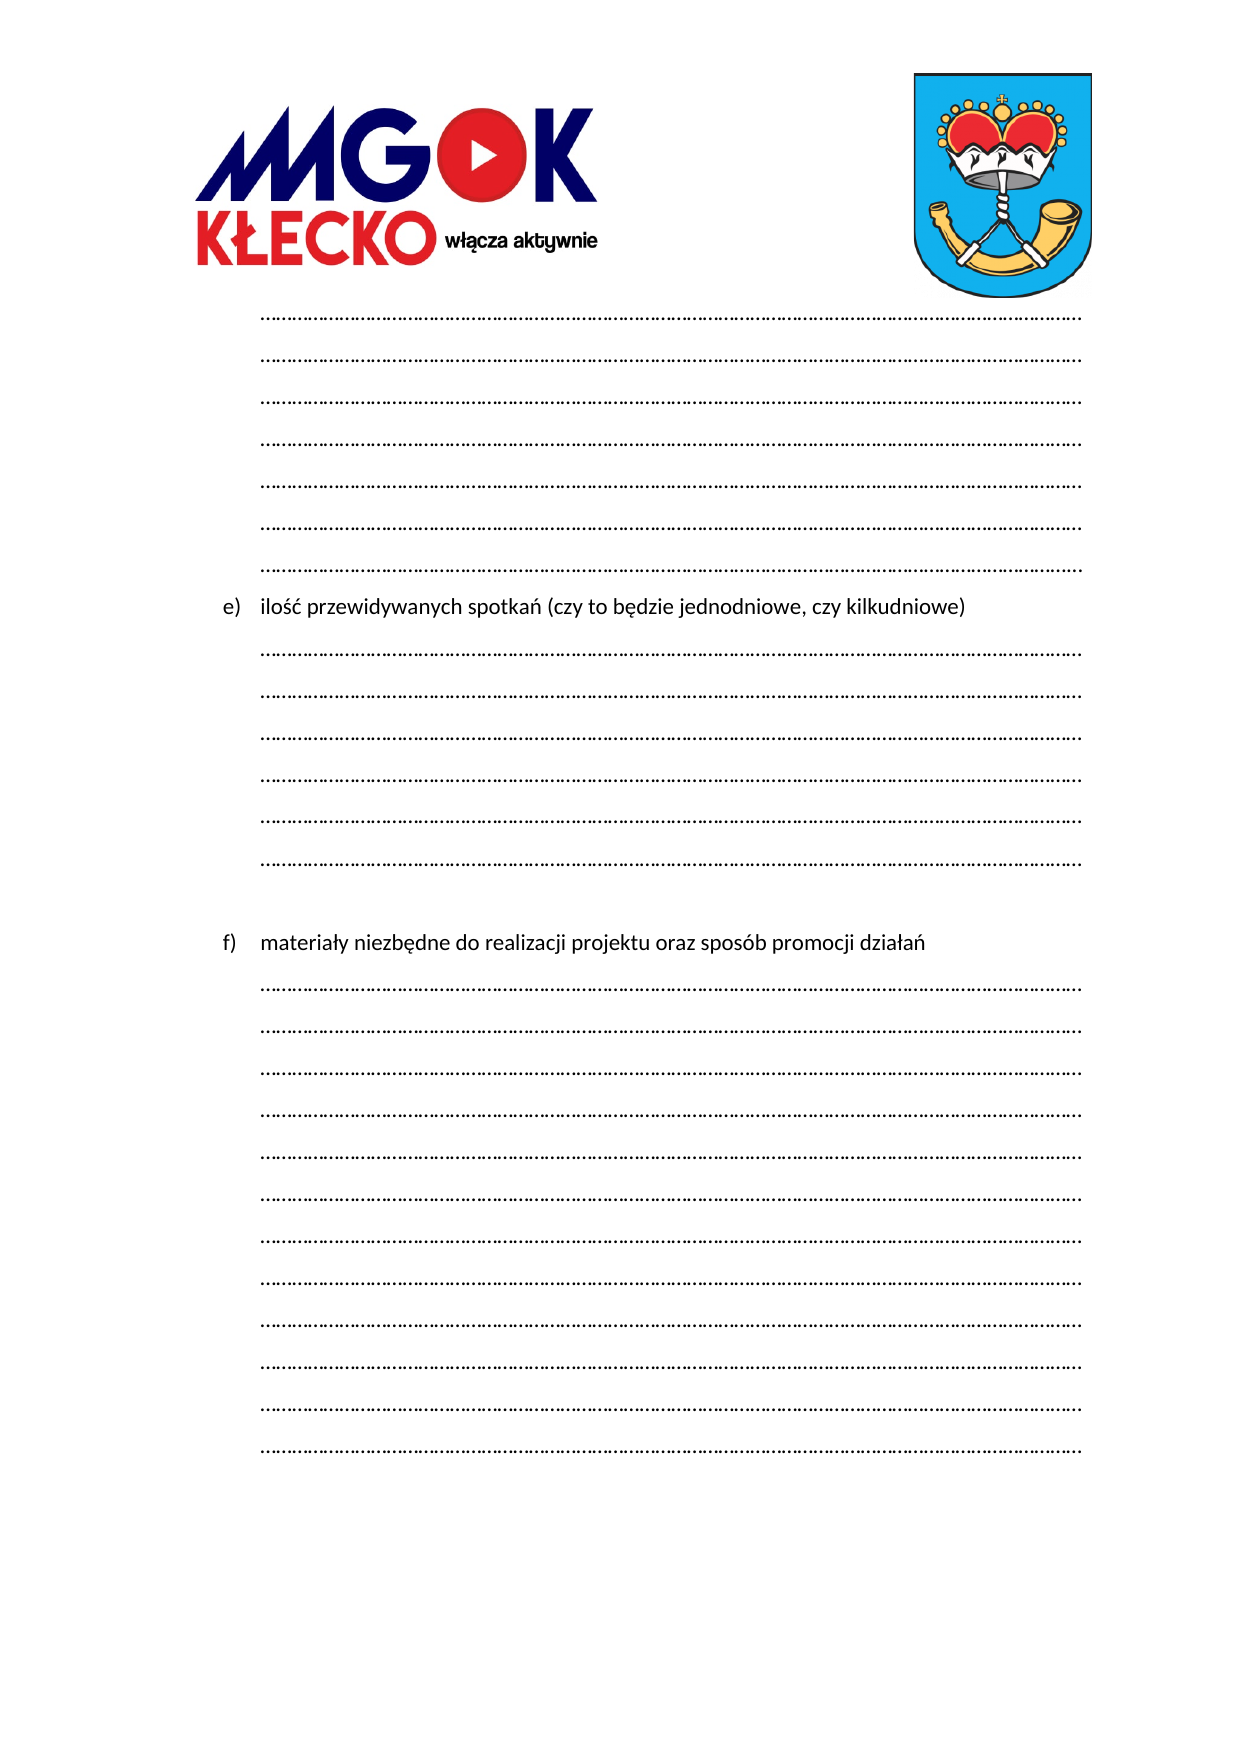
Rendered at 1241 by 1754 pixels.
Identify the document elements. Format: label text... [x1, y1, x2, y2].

list ……………………………………………………………………………………………………………………………………………………………………………………………………………………………………………………………………………………………………………………………………………………………………………………………………………………………… [260, 1347, 1093, 1459]
picture [913, 73, 1092, 298]
list ……………………………………………………………………………………………………………………………………………………………………………………………………………………………………………………………………………………………………………………………………………………………………………………………………………………………………………………………………………………………………………………………………………………………………………………………………………………………………………………………………………………………………………………………………………………………………………………………………………………………………………………………… [260, 634, 1093, 872]
list ………………………………………………………………………………………………………………………………………………………………………………………………………………………………………………………………………………………………………………………………………………………………………………………………………………………………………………………………………………………………………………………………………………………………………………………………………………………………………………………………………………………………………………………………………………………………………………………………………………………………………………………………………………………………………………………………………………………………………………………………………... [260, 298, 1093, 578]
list materiały niezbędne do realizacji projektu oraz sposób promocji działań [223, 928, 1093, 956]
list ilość przewidywanych spotkań (czy to będzie jednodniowe, czy kilkudniowe) [223, 592, 1093, 620]
picture [155, 73, 638, 297]
list ……………………………………………………………………………………………………………………………………………………………………………………………………………………………………………………………………………………………………………………………………………………………………………………………………………………………………………………………………………………………………………………………………………………………………………………………………………………………………………………………………………………………………………………………………………………………………………………………………………………………………………………………………………………………………………………………………………………………………………………………………………………………………………………………………………………………………………………………………………………………………………………………………………………………………………………………………………………………… [260, 969, 1093, 1333]
